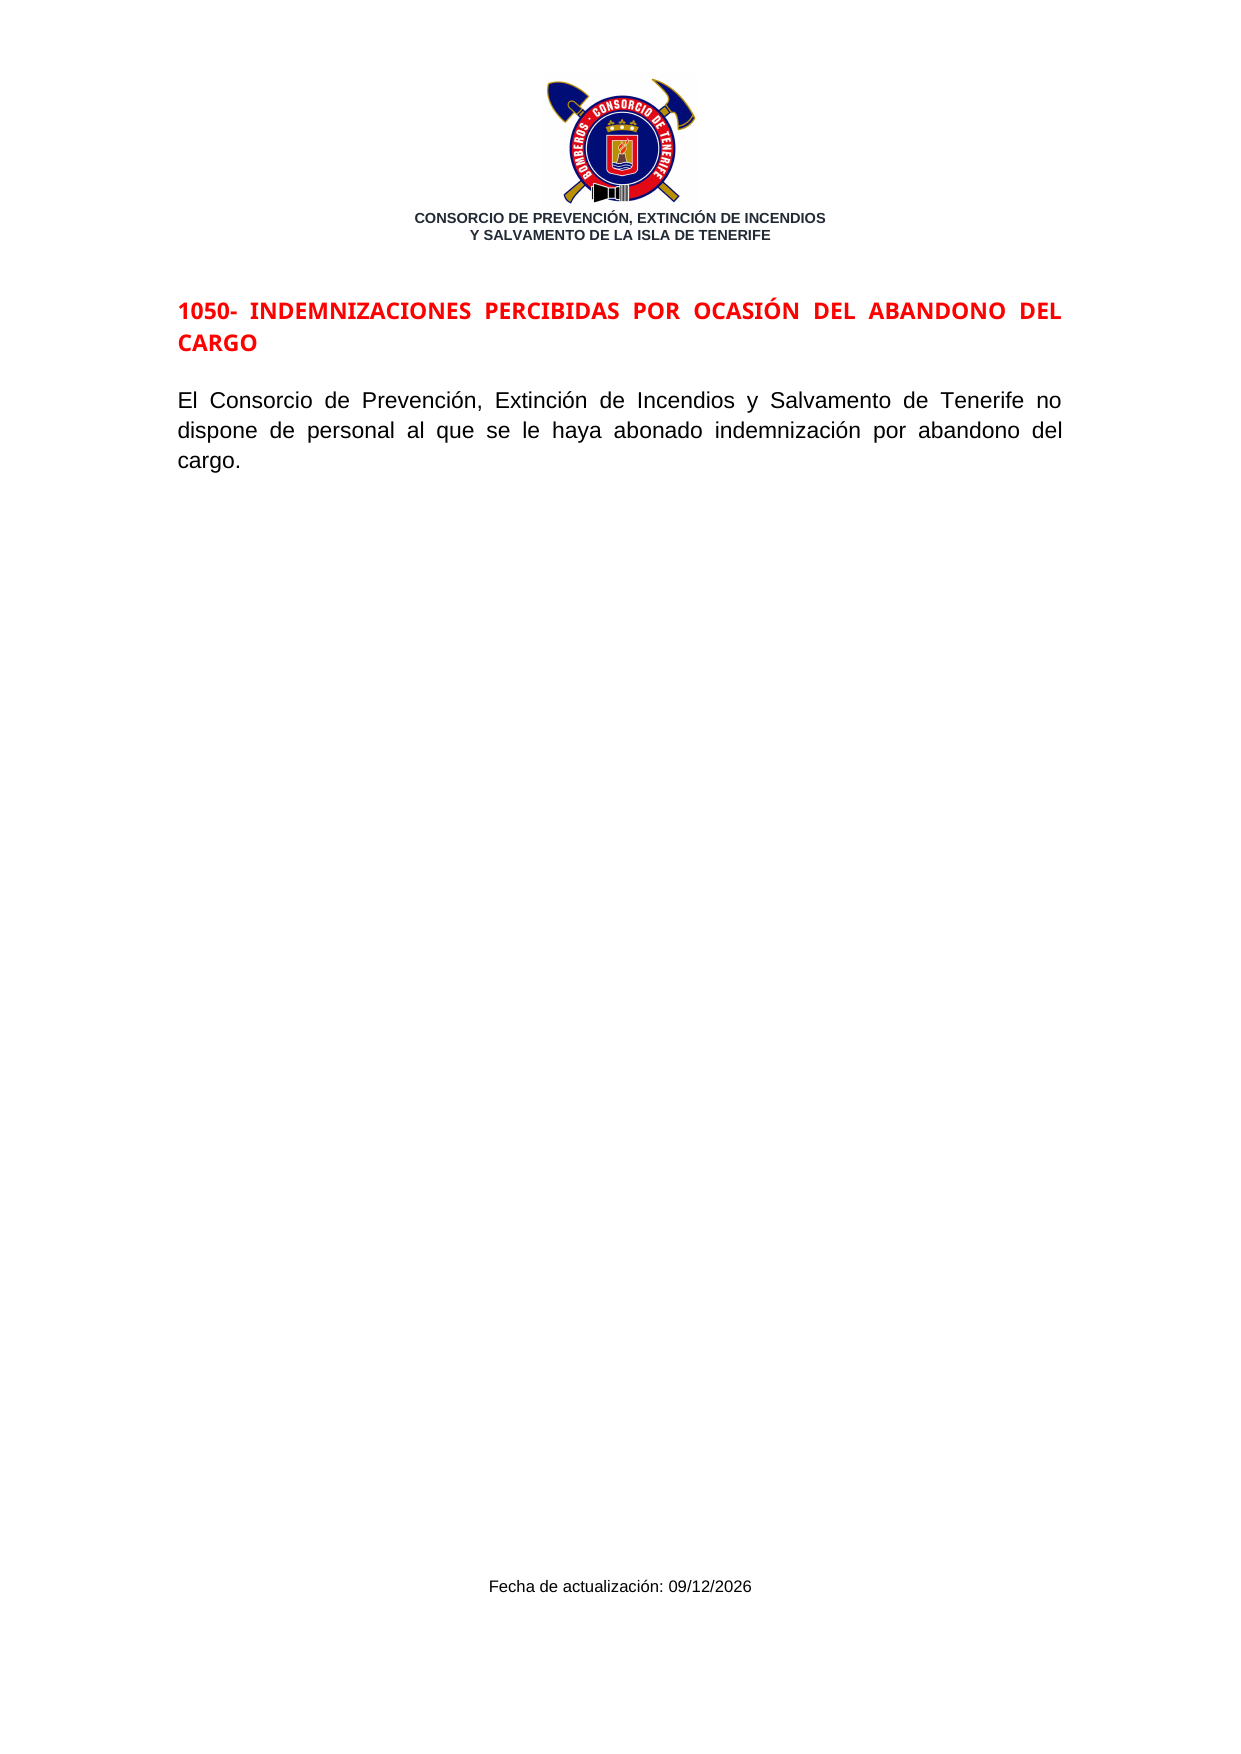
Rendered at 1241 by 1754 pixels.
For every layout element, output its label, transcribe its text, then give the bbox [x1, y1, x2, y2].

text 1050- Indemnizaciones percibidas por ocasión del abandono del cargo [177, 295, 1063, 358]
text El Consorcio de Prevención, Extinción de Incendios y Salvamento de Tenerife no dispone de personal al que se le haya abonado indemnización por abandono del cargo. [177, 387, 1063, 473]
